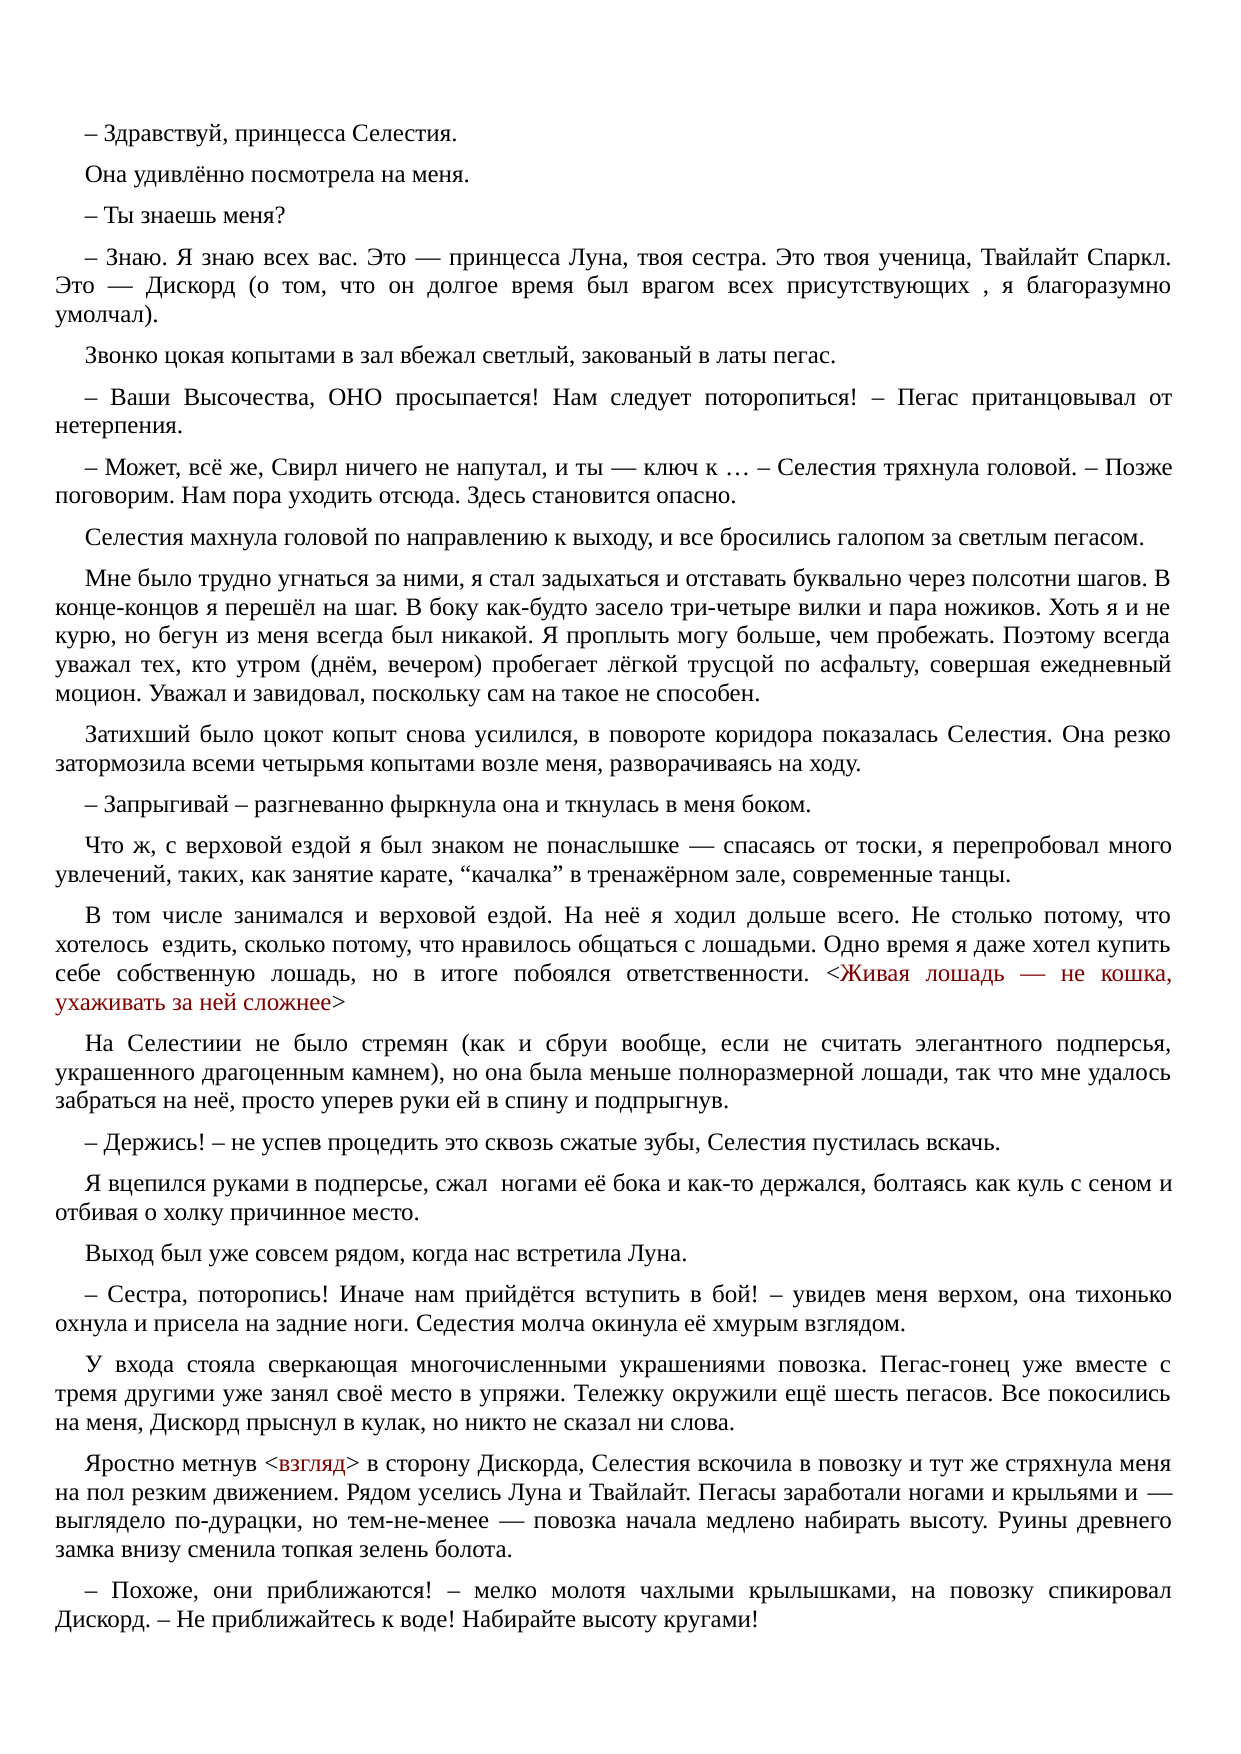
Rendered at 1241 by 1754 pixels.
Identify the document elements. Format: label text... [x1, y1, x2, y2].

text – Держись! – не успев процедить это сквозь сжатые зубы, Селестия пустилась вскачь. [55, 1127, 1172, 1156]
text У входа стояла сверкающая многочисленными украшениями повозка. Пегас-гонец уже вместе с тремя другими уже занял своё место в упряжи. Тележку окружили ещё шесть пегасов. Все покосились на меня, Дискорд прыснул в кулак, но никто не сказал ни слова. [55, 1349, 1172, 1436]
text – Здравствуй, принцесса Селестия. [55, 118, 1172, 147]
text – Знаю. Я знаю всех вас. Это — принцесса Луна, твоя сестра. Это твоя ученица, Твайлайт Спаркл. Это — Дискорд (о том, что он долгое время был врагом всех присутствующих , я благоразумно умолчал). [55, 242, 1172, 328]
text – Похоже, они приближаются! – мелко молотя чахлыми крылышками, на повозку спикировал Дискорд. – Не приближайтесь к воде! Набирайте высоту кругами! [55, 1576, 1172, 1633]
text Выход был уже совсем рядом, когда нас встретила Луна. [55, 1238, 1172, 1267]
text Я вцепился руками в подперсье, сжал ногами её бока и как-то держался, болтаясь как куль с сеном и отбивая о холку причинное место. [55, 1168, 1172, 1226]
text Затихший было цокот копыт снова усилился, в повороте коридора показалась Селестия. Она резко затормозила всеми четырьмя копытами возле меня, разворачиваясь на ходу. [55, 719, 1172, 777]
text – Сестра, поторопись! Иначе нам прийдётся вступить в бой! – увидев меня верхом, она тихонько охнула и присела на задние ноги. Седестия молча окинула её хмурым взглядом. [55, 1279, 1172, 1337]
text Яростно метнув <взгляд> в сторону Дискорда, Селестия вскочила в повозку и тут же стряхнула меня на пол резким движением. Рядом уселись Луна и Твайлайт. Пегасы заработали ногами и крыльями и — выглядело по-дурацки, но тем-не-менее — повозка начала медлено набирать высоту. Руины древнего замка внизу сменила топкая зелень болота. [55, 1448, 1172, 1563]
text Звонко цокая копытами в зал вбежал светлый, закованый в латы пегас. [55, 341, 1172, 369]
text Селестия махнула головой по направлению к выходу, и все бросились галопом за светлым пегасом. [55, 522, 1172, 551]
text Она удивлённо посмотрела на меня. [55, 159, 1172, 188]
text Что ж, с верховой ездой я был знаком не понаслышке — спасаясь от тоски, я перепробовал много увлечений, таких, как занятие карате, “качалка” в тренажёрном зале, современные танцы. [55, 831, 1172, 888]
text Мне было трудно угнаться за ними, я стал задыхаться и отставать буквально через полсотни шагов. В конце-концов я перешёл на шаг. В боку как-будто засело три-четыре вилки и пара ножиков. Хоть я и не курю, но бегун из меня всегда был никакой. Я проплыть могу больше, чем пробежать. Поэтому всегда уважал тех, кто утром (днём, вечером) пробегает лёгкой трусцой по асфальту, совершая ежедневный моцион. Уважал и завидовал, поскольку сам на такое не способен. [55, 563, 1172, 707]
text На Селестиии не было стремян (как и сбруи вообще, если не считать элегантного подперсья, украшенного драгоценным камнем), но она была меньше полноразмерной лошади, так что мне удалось забраться на неё, просто уперев руки ей в спину и подпрыгнув. [55, 1028, 1172, 1114]
text – Может, всё же, Свирл ничего не напутал, и ты — ключ к … – Селестия тряхнула головой. – Позже поговорим. Нам пора уходить отсюда. Здесь становится опасно. [55, 452, 1172, 509]
text – Ты знаешь меня? [55, 201, 1172, 229]
text – Ваши Высочества, ОНО просыпается! Нам следует поторопиться! – Пегас пританцовывал от нетерпения. [55, 382, 1172, 439]
text В том числе занимался и верховой ездой. На неё я ходил дольше всего. Не столько потому, что хотелось ездить, сколько потому, что нравилось общаться с лошадьми. Одно время я даже хотел купить себе собственную лошадь, но в итоге побоялся ответственности. <Живая лошадь — не кошка, ухаживать за ней сложнее> [55, 901, 1172, 1016]
text – Запрыгивай – разгневанно фыркнула она и ткнулась в меня боком. [55, 789, 1172, 818]
